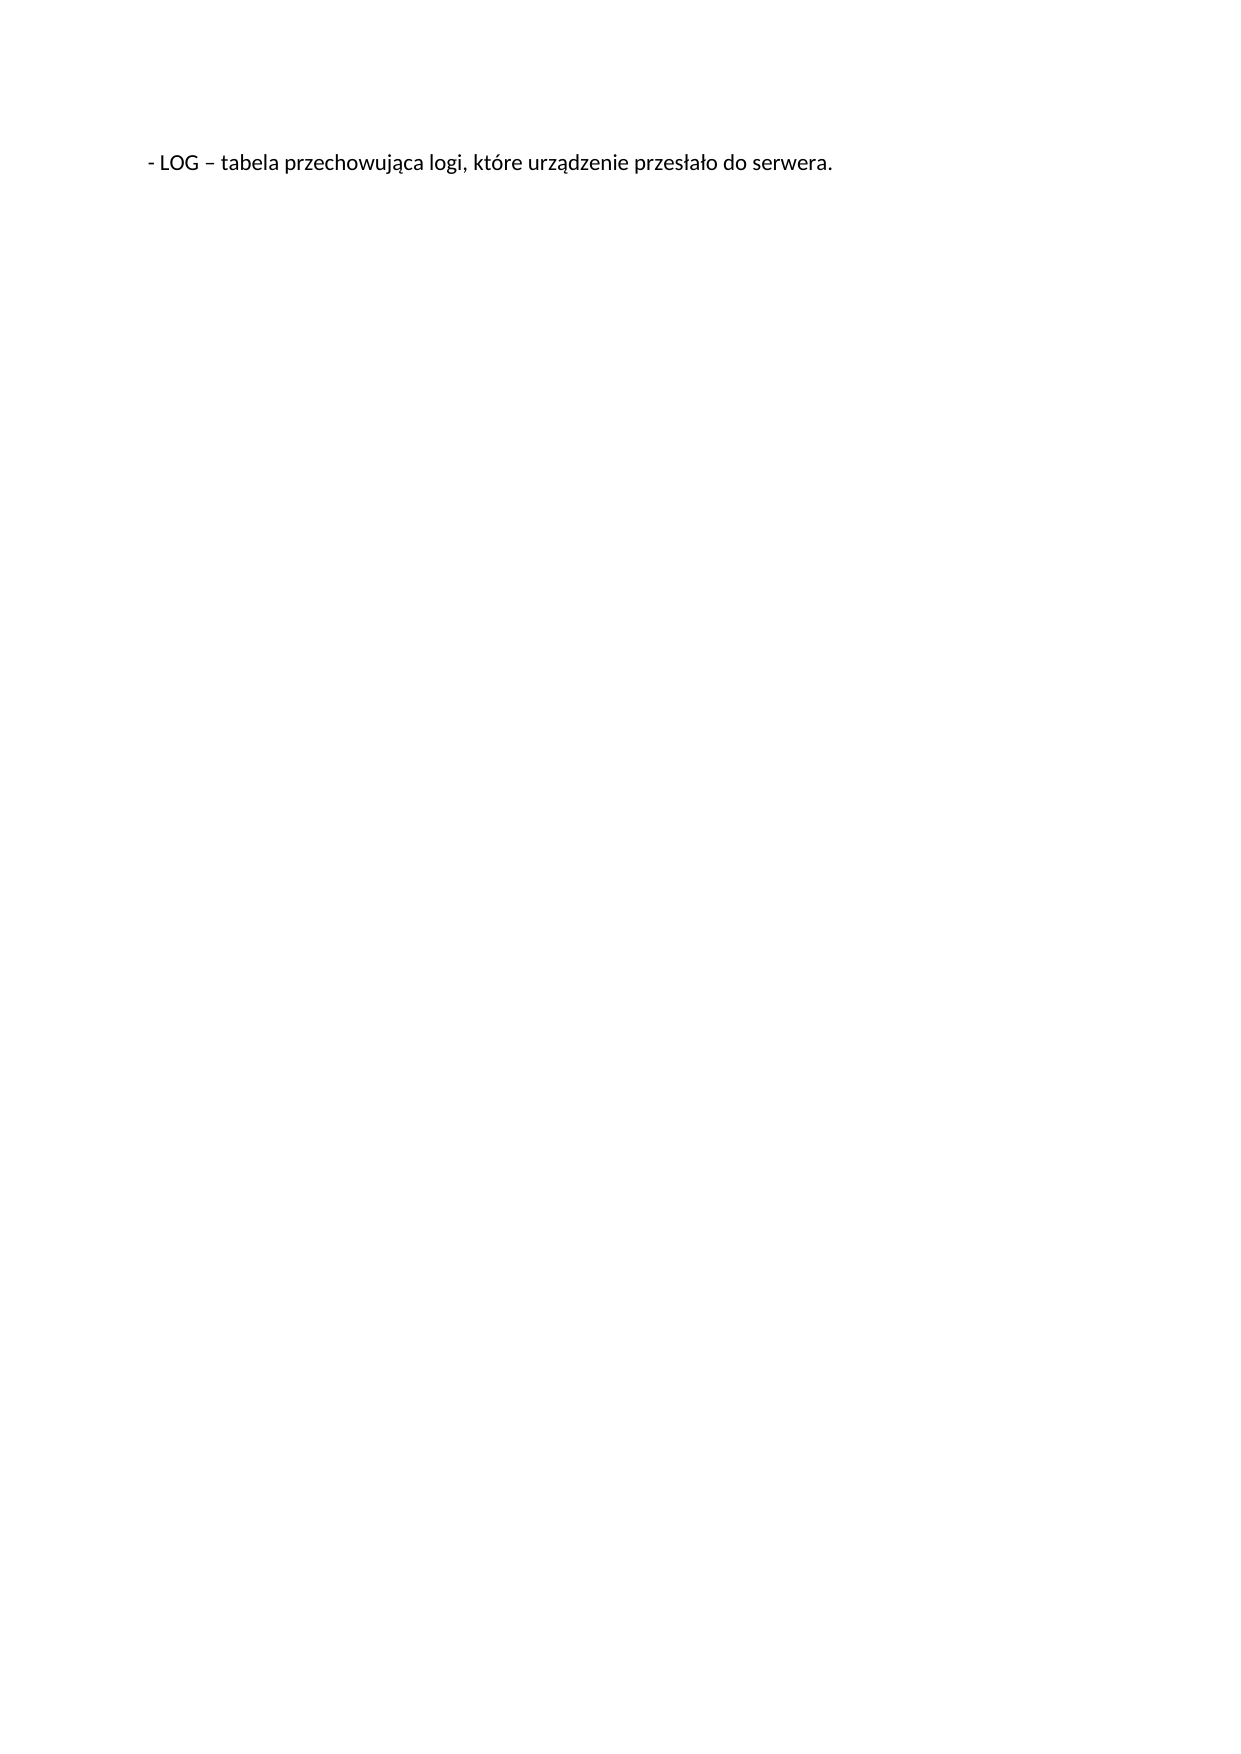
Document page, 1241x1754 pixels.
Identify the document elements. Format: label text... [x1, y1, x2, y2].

text - LOG – tabela przechowująca logi, które urządzenie przesłało do serwera. [148, 148, 1093, 176]
